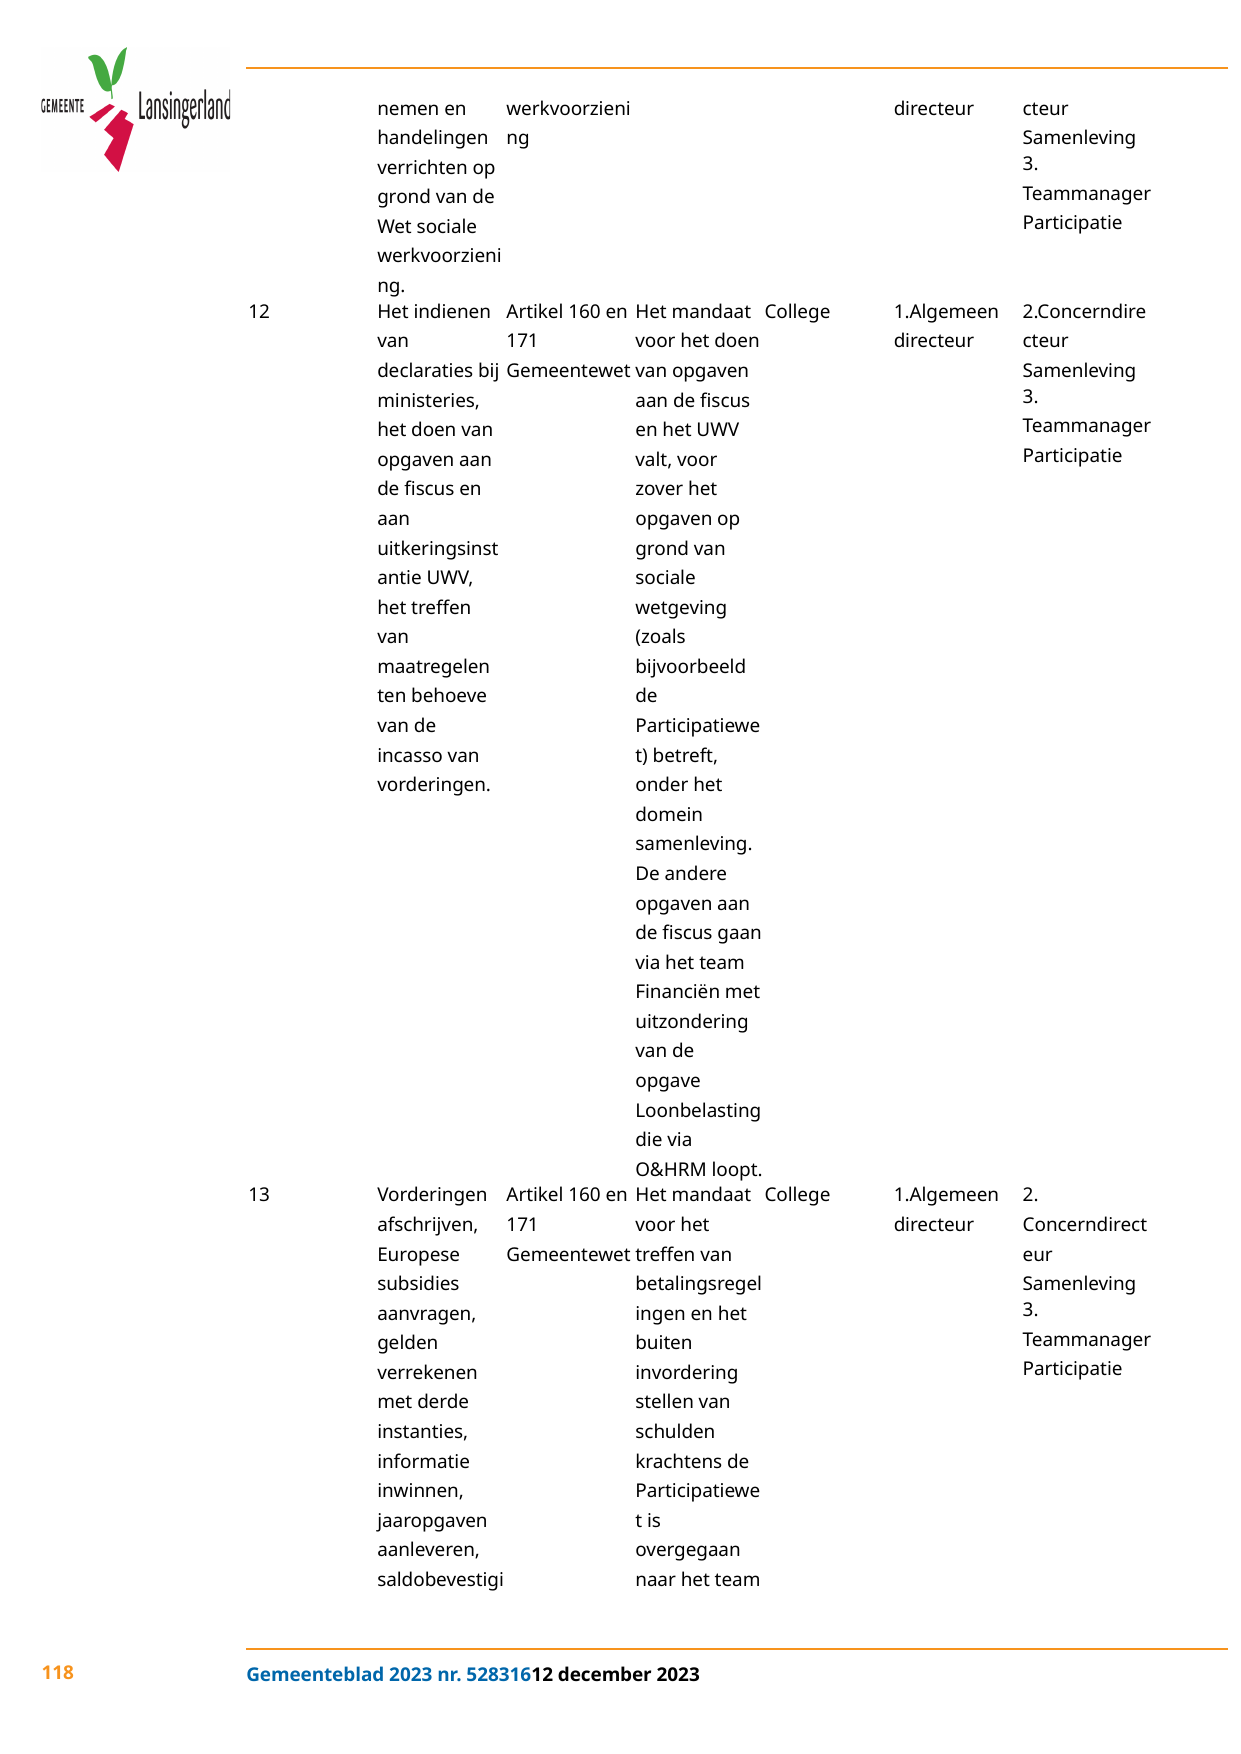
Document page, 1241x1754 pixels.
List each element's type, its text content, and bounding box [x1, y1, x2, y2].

table_cell Het mandaat voor het doen van opgaven aan de fiscus en het UWV valt, voor zover het opgaven op grond van sociale wetgeving (zoals bijvoorbeeld de Participatiewet) betreft, onder het domein samenleving. De andere opgaven aan de fiscus gaan via het team Financiën met uitzondering van de opgave Loonbelasting die via O&HRM loopt. [635, 298, 764, 1182]
table_cell 1.Algemeen directeur [894, 1182, 1022, 1592]
table_cell Artikel 160 en 171 Gemeentewet [506, 298, 635, 1182]
table_cell College [764, 1182, 893, 1592]
table_cell [248, 95, 377, 298]
table_cell 3. Teammanager Participatie [1023, 1296, 1152, 1592]
table_cell directeur [894, 95, 1022, 298]
table_cell 2.Concerndirecteur Samenleving [1023, 298, 1152, 383]
table_cell werkvoorziening [506, 95, 635, 298]
table_cell Vorderingen afschrijven, Europese subsidies aanvragen, gelden verrekenen met derde instanties, informatie inwinnen, jaaropgaven aanleveren, saldobevestigi [377, 1182, 506, 1592]
table_cell 13 [248, 1182, 377, 1592]
table_cell Het indienen van declaraties bij ministeries, het doen van opgaven aan de fiscus en aan uitkeringsinstantie UWV, het treffen van maatregelen ten behoeve van de incasso van vorderingen. [377, 298, 506, 1182]
table_cell 3. Teammanager Participatie [1023, 150, 1152, 298]
table_cell cteur Samenleving [1023, 95, 1152, 150]
table_cell College [764, 298, 893, 1182]
table_cell [635, 95, 764, 298]
table_cell nemen en handelingen verrichten op grond van de Wet sociale werkvoorziening. [377, 95, 506, 298]
table_cell 2. Concerndirecteur Samenleving [1023, 1182, 1152, 1296]
table_cell 1.Algemeen directeur [894, 298, 1022, 1182]
picture [41, 47, 231, 172]
table_cell [764, 95, 893, 298]
table_cell 12 [248, 298, 377, 1182]
table_cell 3. Teammanager Participatie [1023, 383, 1152, 1182]
table_cell Het mandaat voor het treffen van betalingsregelingen en het buiten invordering stellen van schulden krachtens de Participatiewet is overgegaan naar het team [635, 1182, 764, 1592]
table_cell Artikel 160 en 171 Gemeentewet [506, 1182, 635, 1592]
